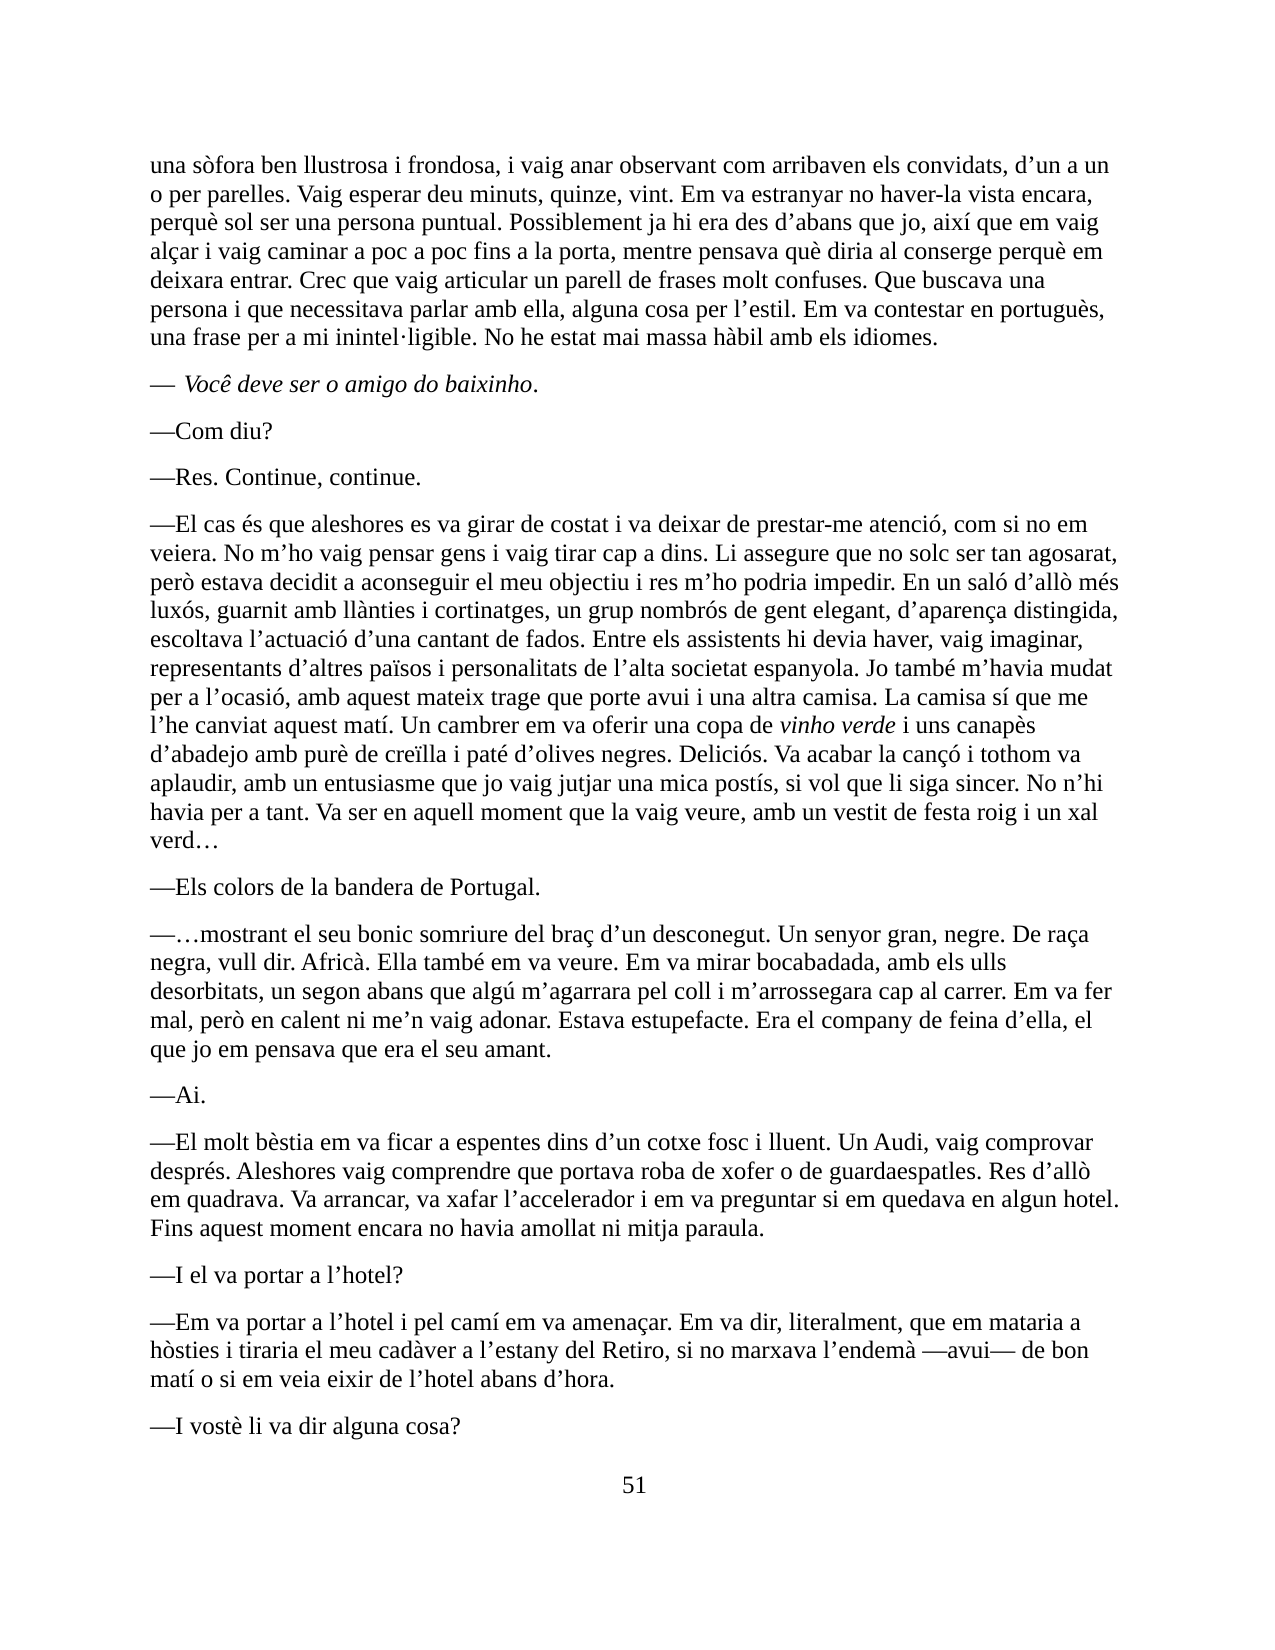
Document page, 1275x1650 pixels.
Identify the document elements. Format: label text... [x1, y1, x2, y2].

text —El cas és que aleshores es va girar de costat i va deixar de prestar-me atenció, com si no em veiera. No m’ho vaig pensar gens i vaig tirar cap a dins. Li assegure que no solc ser tan agosarat, però estava decidit a aconseguir el meu objectiu i res m’ho podria impedir. En un saló d’allò més luxós, guarnit amb llànties i cortinatges, un grup nombrós de gent elegant, d’aparença distingida, escoltava l’actuació d’una cantant de fados. Entre els assistents hi devia haver, vaig imaginar, representants d’altres països i personalitats de l’alta societat espanyola. Jo també m’havia mudat per a l’ocasió, amb aquest mateix trage que porte avui i una altra camisa. La camisa sí que me l’he canviat aquest matí. Un cambrer em va oferir una copa de vinho verde i uns canapès d’abadejo amb purè de creïlla i paté d’olives negres. Deliciós. Va acabar la cançó i tothom va aplaudir, amb un entusiasme que jo vaig jutjar una mica postís, si vol que li siga sincer. No n’hi havia per a tant. Va ser en aquell moment que la vaig veure, amb un vestit de festa roig i un xal verd… [150, 509, 1125, 854]
text —Res. Continue, continue. [150, 462, 1125, 491]
text —Els colors de la bandera de Portugal. [150, 872, 1125, 901]
text —Ai. [150, 1080, 1125, 1109]
text —Com diu? [150, 416, 1125, 444]
text —I vostè li va dir alguna cosa? [150, 1411, 1125, 1439]
text —El molt bèstia em va ficar a espentes dins d’un cotxe fosc i lluent. Un Audi, vaig comprovar després. Aleshores vaig comprendre que portava roba de xofer o de guardaespatles. Res d’allò em quadrava. Va arrancar, va xafar l’accelerador i em va preguntar si em quedava en algun hotel. Fins aquest moment encara no havia amollat ni mitja paraula. [150, 1127, 1125, 1242]
text —Em va portar a l’hotel i pel camí em va amenaçar. Em va dir, literalment, que em mataria a hòsties i tiraria el meu cadàver a l’estany del Retiro, si no marxava l’endemà —avui— de bon matí o si em veia eixir de l’hotel abans d’hora. [150, 1307, 1125, 1393]
text una sòfora ben llustrosa i frondosa, i vaig anar observant com arribaven els convidats, d’un a un o per parelles. Vaig esperar deu minuts, quinze, vint. Em va estranyar no haver-la vista encara, perquè sol ser una persona puntual. Possiblement ja hi era des d’abans que jo, així que em vaig alçar i vaig caminar a poc a poc fins a la porta, mentre pensava què diria al conserge perquè em deixara entrar. Crec que vaig articular un parell de frases molt confuses. Que buscava una persona i que necessitava parlar amb ella, alguna cosa per l’estil. Em va contestar en portuguès, una frase per a mi inintel·ligible. No he estat mai massa hàbil amb els idiomes. [150, 150, 1125, 351]
text — Você deve ser o amigo do baixinho. [150, 369, 1125, 398]
text —I el va portar a l’hotel? [150, 1260, 1125, 1289]
text —…mostrant el seu bonic somriure del braç d’un desconegut. Un senyor gran, negre. De raça negra, vull dir. Africà. Ella també em va veure. Em va mirar bocabadada, amb els ulls desorbitats, un segon abans que algú m’agarrara pel coll i m’arrossegara cap al carrer. Em va fer mal, però en calent ni me’n vaig adonar. Estava estupefacte. Era el company de feina d’ella, el que jo em pensava que era el seu amant. [150, 919, 1125, 1062]
